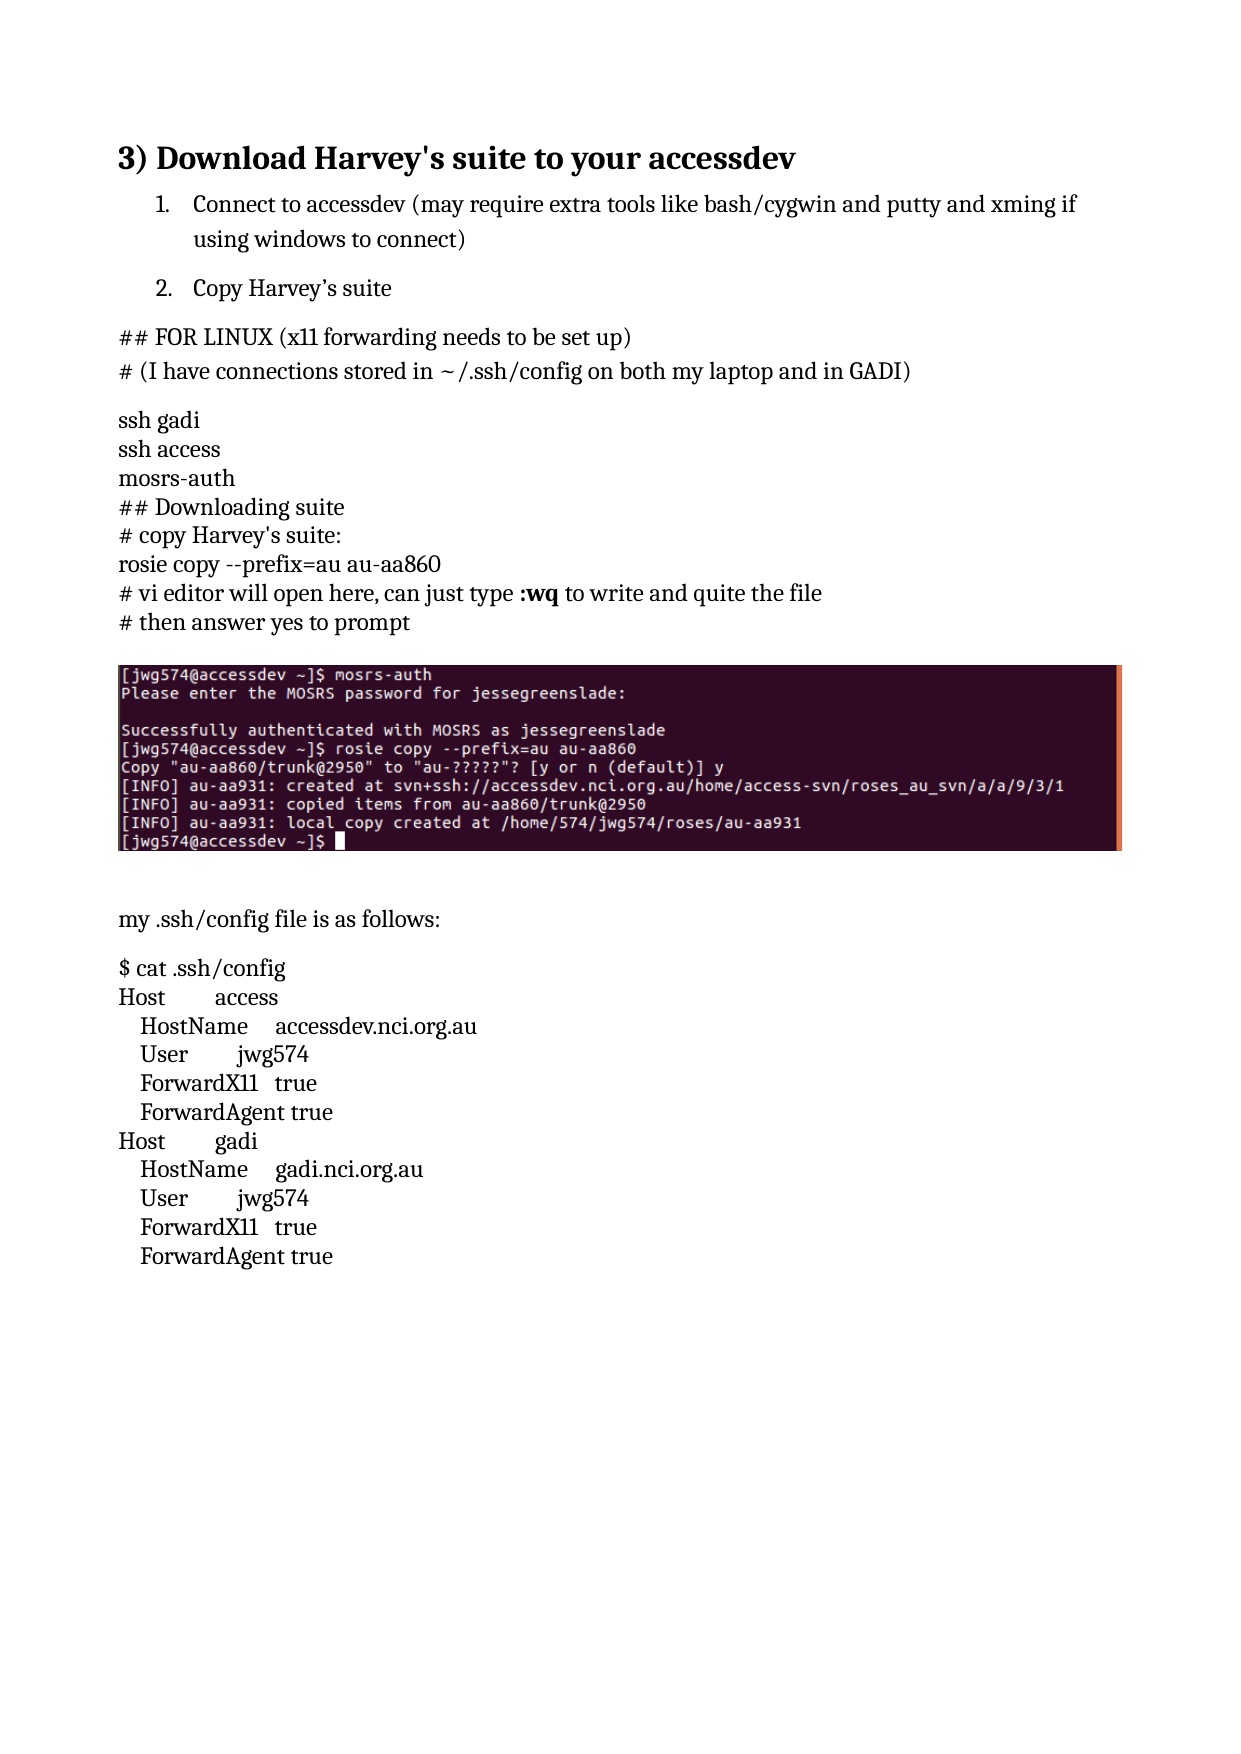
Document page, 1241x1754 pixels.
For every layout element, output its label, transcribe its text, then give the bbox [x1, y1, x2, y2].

text $ cat .ssh/config [118, 954, 1122, 983]
text HostName gadi.nci.org.au [118, 1155, 1122, 1184]
text Host access [118, 983, 1122, 1012]
text ssh gadi [118, 406, 1122, 435]
text ForwardAgent true [118, 1098, 1122, 1127]
text # then answer yes to prompt [118, 607, 1122, 636]
text my .ssh/config file is as follows: [118, 905, 1122, 934]
list Connect to accessdev (may require extra tools like bash/cygwin and putty and xming if using windows to connect) [156, 190, 1122, 253]
text ssh access [118, 435, 1122, 464]
text HostName accessdev.nci.org.au [118, 1012, 1122, 1040]
text ## Downloading suite [118, 492, 1122, 521]
text mosrs-auth [118, 464, 1122, 492]
text ForwardAgent true [118, 1242, 1122, 1270]
list Copy Harvey’s suite [156, 273, 1122, 302]
text rosie copy --prefix=au au-aa860 [118, 550, 1122, 579]
text # vi editor will open here, can just type :wq to write and quite the file [118, 579, 1122, 607]
text User jwg574 [118, 1184, 1122, 1213]
text Host gadi [118, 1127, 1122, 1155]
text ForwardX11 true [118, 1069, 1122, 1098]
text ForwardX11 true [118, 1213, 1122, 1242]
text ## FOR LINUX (x11 forwarding needs to be set up) # (I have connections stored in ~/.ssh/config on both my laptop and in GADI) [118, 323, 1122, 386]
text User jwg574 [118, 1040, 1122, 1069]
subtitle 3) Download Harvey's suite to your accessdev [118, 139, 1122, 177]
picture [118, 665, 1123, 851]
text # copy Harvey's suite: [118, 521, 1122, 550]
